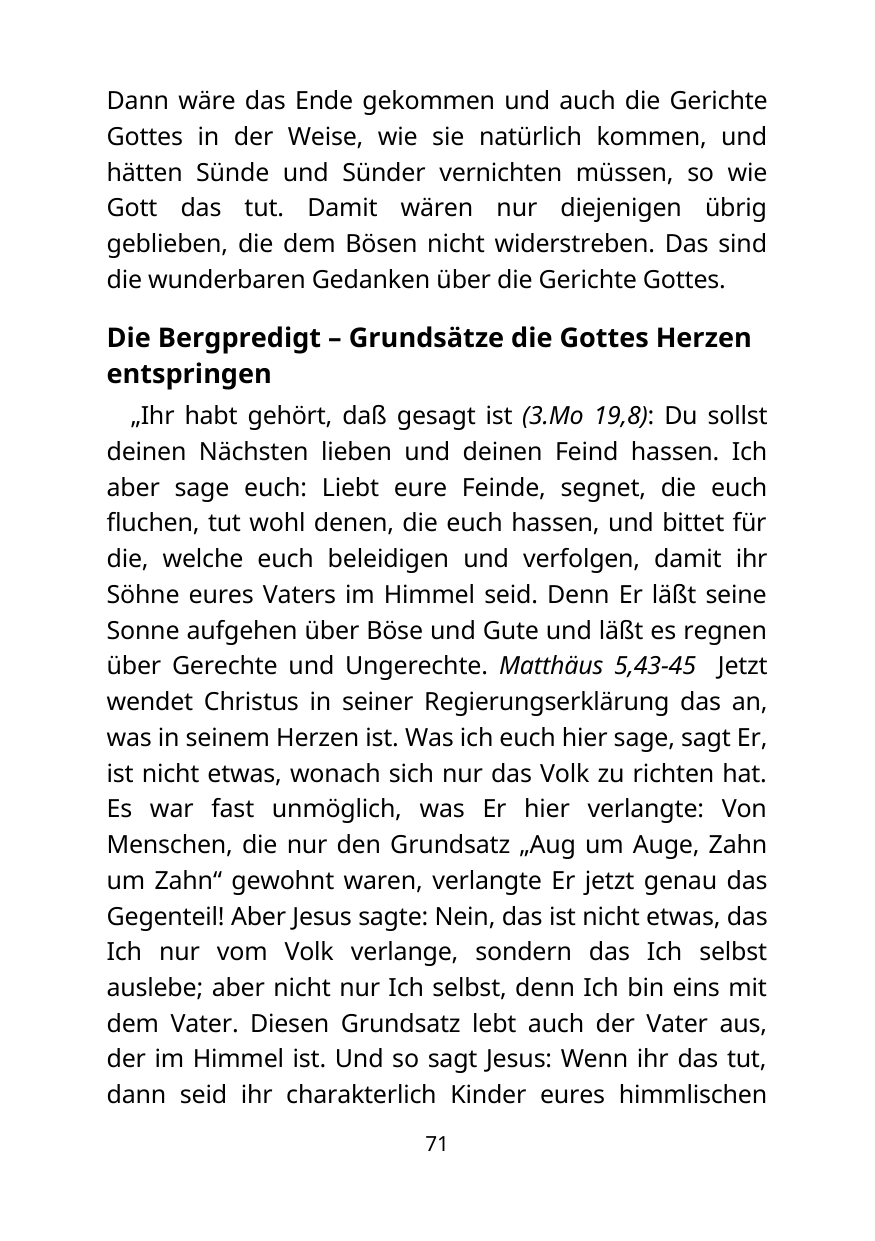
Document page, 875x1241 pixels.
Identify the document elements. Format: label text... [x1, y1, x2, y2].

text „Ihr habt gehört, daß gesagt ist (3.Mo 19,8): Du sollst deinen Nächsten lieben und deinen Feind hassen. Ich aber sage euch: Liebt eure Feinde, segnet, die euch fluchen, tut wohl denen, die euch hassen, und bittet für die, welche euch beleidigen und verfolgen, damit ihr Söhne eures Vaters im Himmel seid. Denn Er läßt seine Sonne aufgehen über Böse und Gute und läßt es regnen über Gerechte und Ungerechte. Matthäus 5,43-45 Jetzt wendet Christus in seiner Regierungserklärung das an, was in seinem Herzen ist. Was ich euch hier sage, sagt Er, ist nicht etwas, wonach sich nur das Volk zu richten hat. Es war fast unmöglich, was Er hier verlangte: Von Menschen, die nur den Grundsatz „Aug um Auge, Zahn um Zahn“ gewohnt waren, verlangte Er jetzt genau das Gegenteil! Aber Jesus sagte: Nein, das ist nicht etwas, das Ich nur vom Volk verlange, sondern das Ich selbst auslebe; aber nicht nur Ich selbst, denn Ich bin eins mit dem Vater. Diesen Grundsatz lebt auch der Vater aus, der im Himmel ist. Und so sagt Jesus: Wenn ihr das tut, dann seid ihr charakterlich Kinder eures himmlischen [106, 398, 768, 1111]
text Dann wäre das Ende gekommen und auch die Gerichte Gottes in der Weise, wie sie natürlich kommen, und hätten Sünde und Sünder vernichten müssen, so wie Gott das tut. Damit wären nur diejenigen übrig geblieben, die dem Bösen nicht widerstreben. Das sind die wunderbaren Gedanken über die Gerichte Gottes. [106, 83, 768, 295]
subtitle Die Bergpredigt – Grundsätze die Gottes Herzen entspringen [106, 318, 768, 392]
